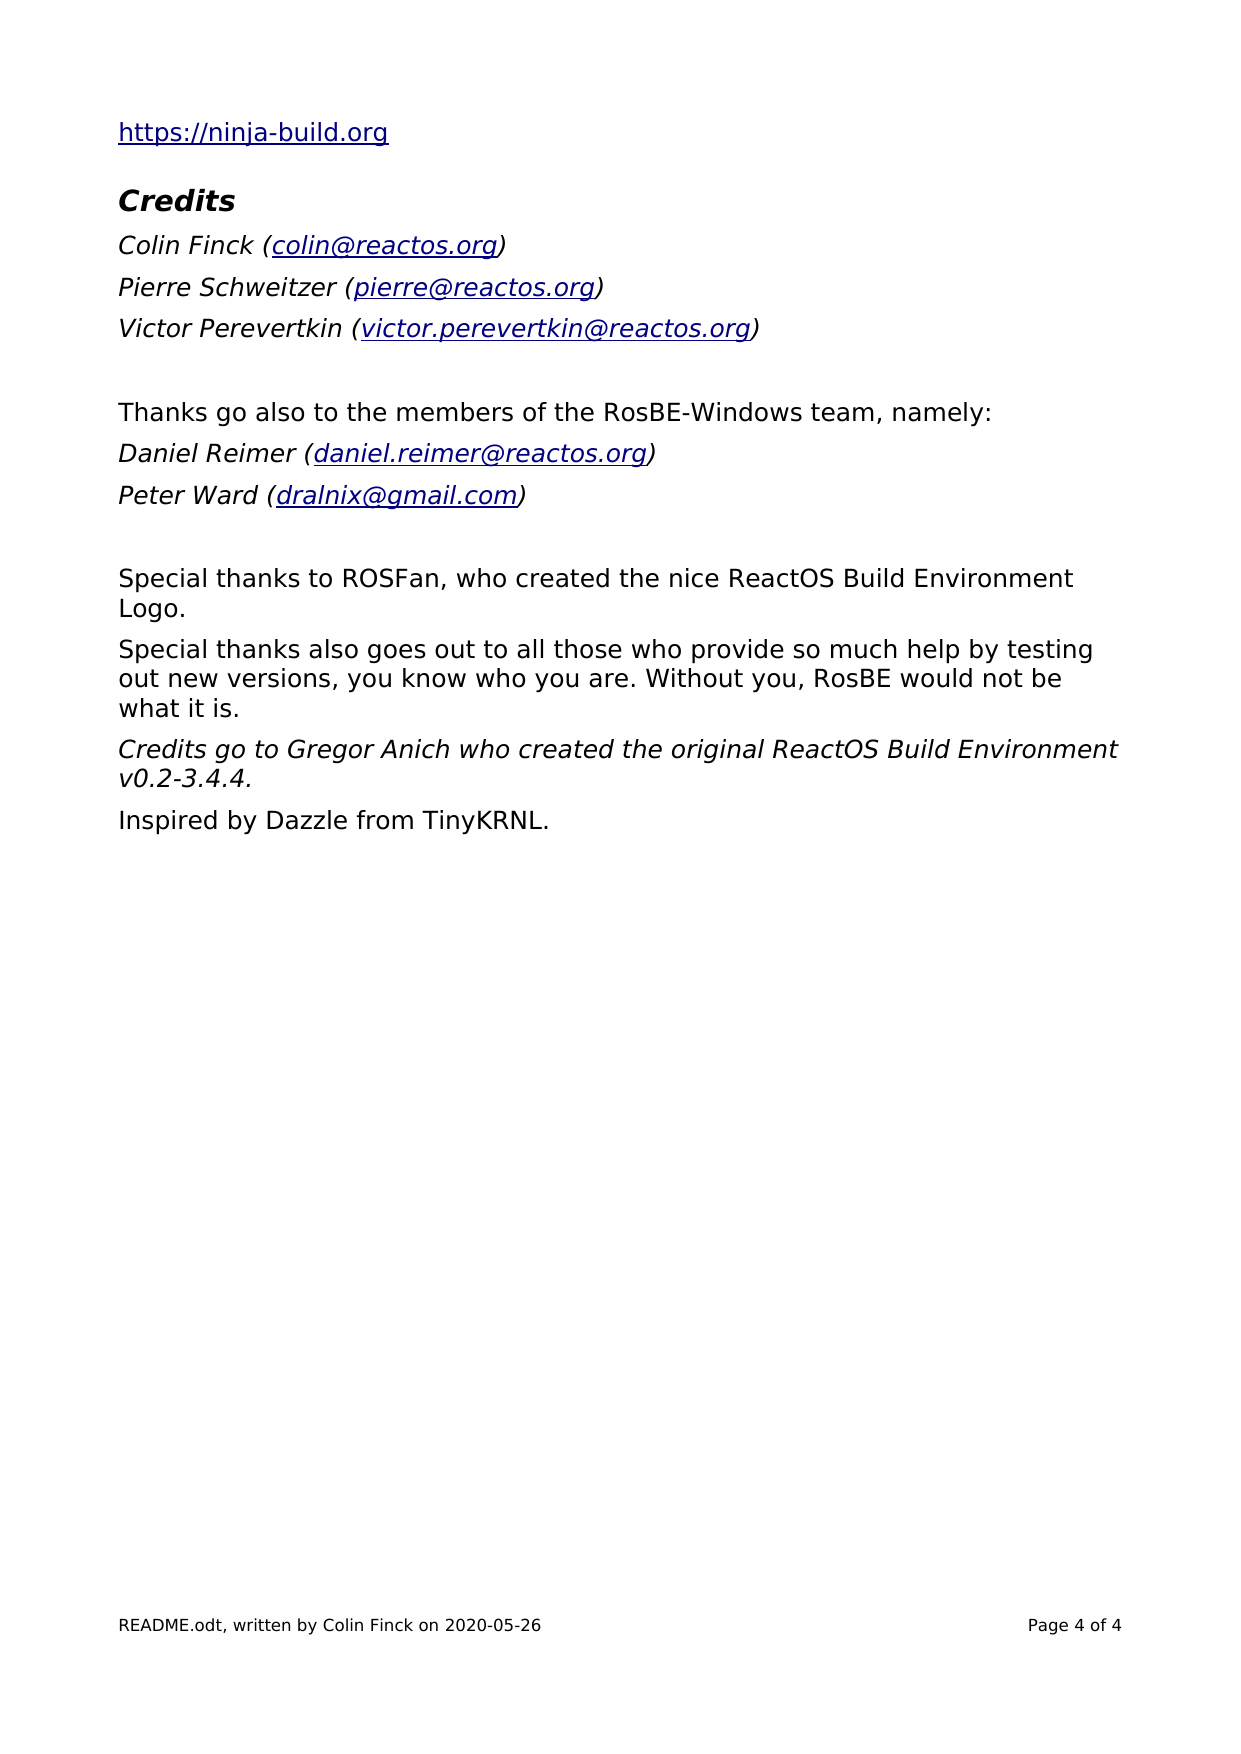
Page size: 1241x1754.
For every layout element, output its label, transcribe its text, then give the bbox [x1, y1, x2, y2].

text Daniel Reimer (daniel.reimer@reactos.org) [118, 439, 1122, 469]
text Victor Perevertkin (victor.perevertkin@reactos.org) [118, 314, 1122, 344]
subtitle Credits [118, 185, 1122, 219]
text Inspired by Dazzle from TinyKRNL. [118, 806, 1122, 835]
text Credits go to Gregor Anich who created the original ReactOS Build Environment v0.2-3.4.4. [118, 735, 1122, 794]
text Special thanks to ROSFan, who created the nice ReactOS Build Environment Logo. [118, 564, 1122, 623]
text Pierre Schweitzer (pierre@reactos.org) [118, 273, 1122, 302]
text Colin Finck (colin@reactos.org) [118, 231, 1122, 260]
text Special thanks also goes out to all those who provide so much help by testing out new versions, you know who you are. Without you, RosBE would not be what it is. [118, 635, 1122, 723]
text Thanks go also to the members of the RosBE-Windows team, namely: [118, 398, 1122, 427]
text https://ninja-build.org [118, 118, 1122, 147]
text Peter Ward (dralnix@gmail.com) [118, 481, 1122, 510]
